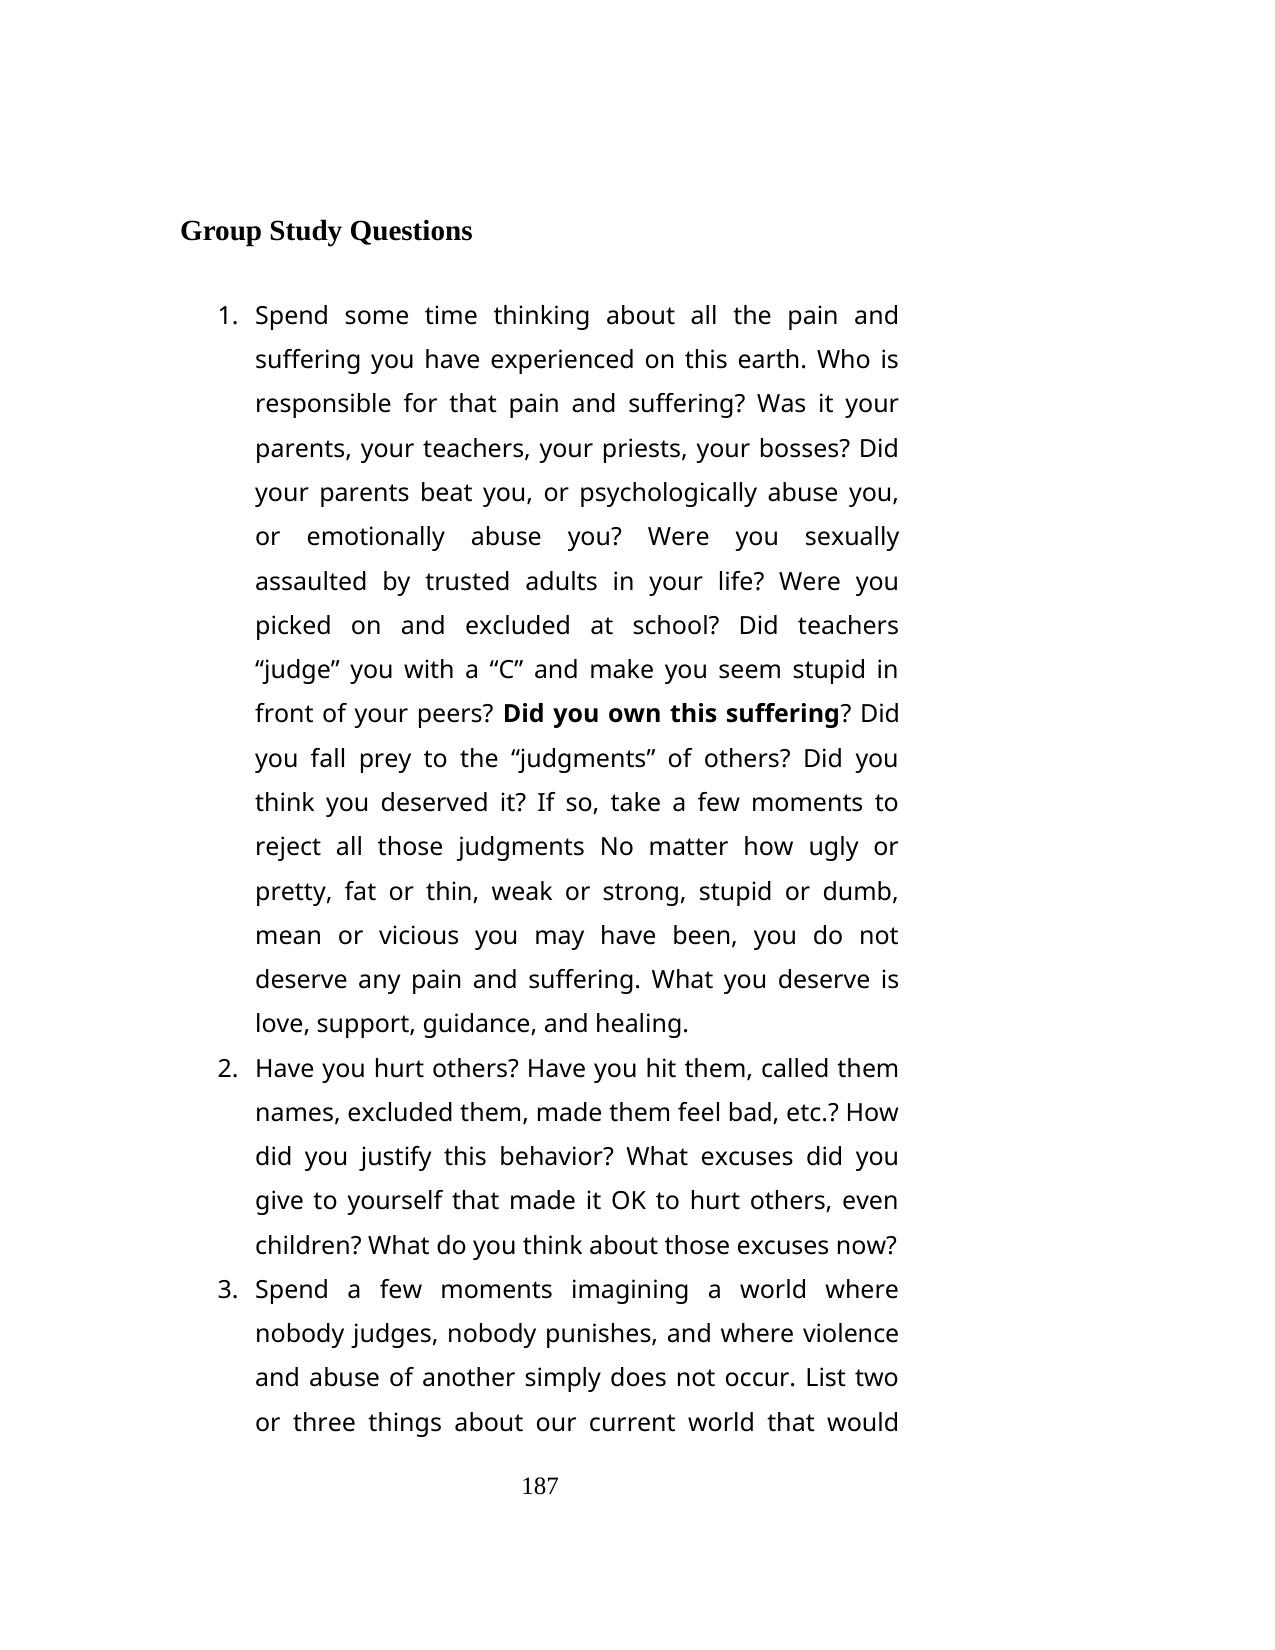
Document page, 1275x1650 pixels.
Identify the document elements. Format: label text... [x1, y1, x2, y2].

subtitle Group Study Questions [180, 213, 900, 247]
list Spend some time thinking about all the pain and suffering you have experienced on this earth. Who is responsible for that pain and suffering? Was it your parents, your teachers, your priests, your bosses? Did your parents beat you, or psychologically abuse you, or emotionally abuse you? Were you sexually assaulted by trusted adults in your life? Were you picked on and excluded at school? Did teachers “judge” you with a “C” and make you seem stupid in front of your peers? Did you own this suffering? Did you fall prey to the “judgments” of others? Did you think you deserved it? If so, take a few moments to reject all those judgments No matter how ugly or pretty, fat or thin, weak or strong, stupid or dumb, mean or vicious you may have been, you do not deserve any pain and suffering. What you deserve is love, support, guidance, and healing. [217, 298, 900, 1040]
list Spend a few moments imagining a world where nobody judges, nobody punishes, and where violence and abuse of another simply does not occur. List two or three things about our current world that would [217, 1272, 900, 1438]
list Have you hurt others? Have you hit them, called them names, excluded them, made them feel bad, etc.? How did you justify this behavior? What excuses did you give to yourself that made it OK to hurt others, even children? What do you think about those excuses now? [217, 1050, 900, 1261]
